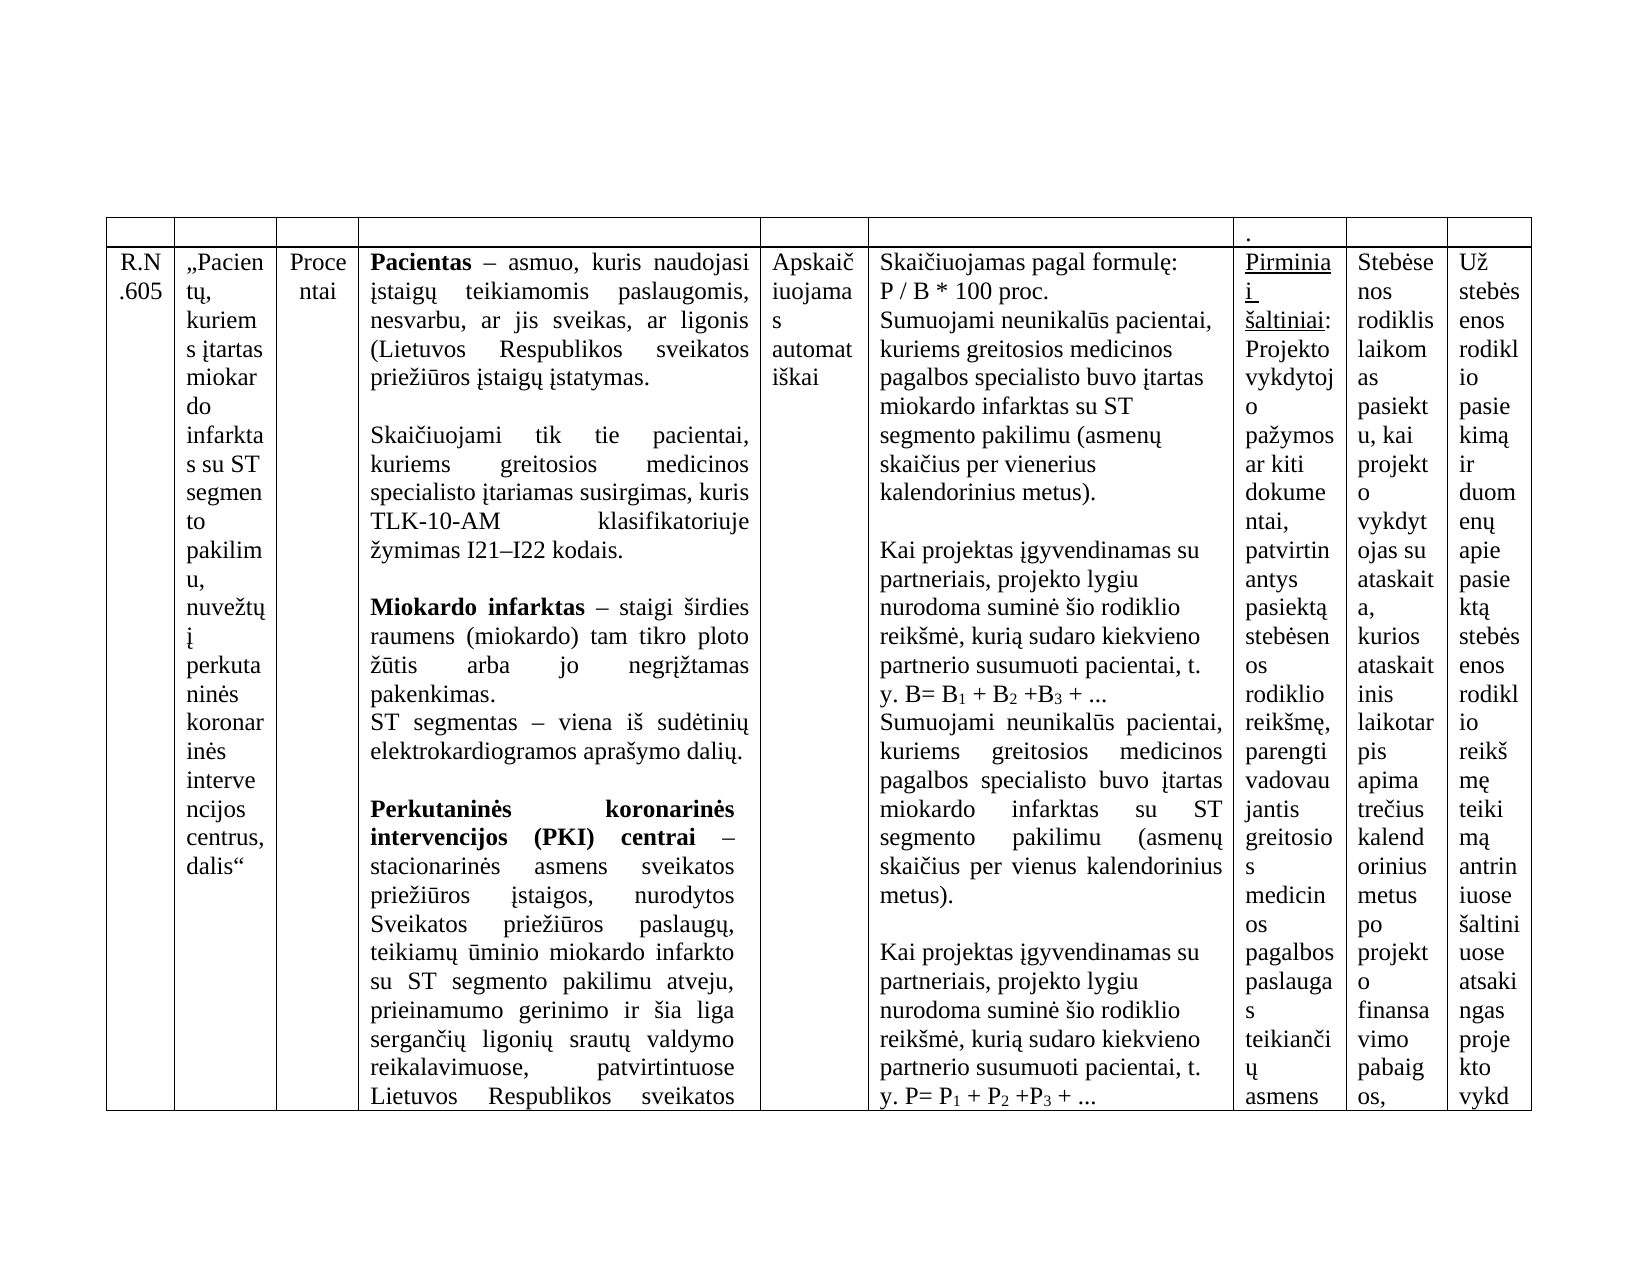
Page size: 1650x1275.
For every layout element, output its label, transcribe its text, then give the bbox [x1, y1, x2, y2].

table_cell [869, 218, 1233, 246]
table_cell „Pacientų, kuriems įtartas miokardo infarktas su ST segmento pakilimu, nuvežtų į perkutaninės koronarinės intervencijos centrus, dalis“ [175, 248, 276, 1110]
table_cell Pacientas – asmuo, kuris naudojasi įstaigų teikiamomis paslaugomis, nesvarbu, ar jis sveikas, ar ligonis (Lietuvos Respublikos sveikatos priežiūros įstaigų įstatymas. Skaičiuojami tik tie pacientai, kuriems greitosios medicinos specialisto įtariamas susirgimas, kuris TLK-10-AM klasifikatoriuje žymimas I21–I22 kodais. Miokardo infarktas – staigi širdies raumens (miokardo) tam tikro ploto žūtis arba jo negrįžtamas pakenkimas. ST segmentas – viena iš sudėtinių elektrokardiogramos aprašymo dalių. Perkutaninės koronarinės intervencijos (PKI) centrai – stacionarinės asmens sveikatos priežiūros įstaigos, nurodytos Sveikatos priežiūros paslaugų, teikiamų ūminio miokardo infarkto su ST segmento pakilimu atveju, prieinamumo gerinimo ir šia liga sergančių ligonių srautų valdymo reikalavimuose, patvirtintuose Lietuvos Respublikos sveikatos [359, 248, 760, 1110]
table_cell . [1234, 218, 1346, 246]
table_cell [107, 218, 174, 246]
table_cell Už stebėsenos rodiklio pasiekimą ir duomenų apie pasiektą stebėsenos rodiklio reikšmę teikimą antriniuose šaltiniuose atsakingas projekto vykd [1448, 248, 1531, 1110]
table_cell [277, 218, 358, 246]
table_cell Stebėsenos rodiklis laikomas pasiektu, kai projekto vykdytojas su ataskaita, kurios ataskaitinis laikotarpis apima trečius kalendorinius metus po projekto finansavimo pabaigos, [1347, 248, 1447, 1110]
table_cell Apskaičiuojamas automatiškai [761, 248, 868, 1110]
table_cell R.N.605 [107, 248, 174, 1110]
table_cell Skaičiuojamas pagal formulę: P / B * 100 proc. Sumuojami neunikalūs pacientai, kuriems greitosios medicinos pagalbos specialisto buvo įtartas miokardo infarktas su ST segmento pakilimu (asmenų skaičius per vienerius kalendorinius metus). Kai projektas įgyvendinamas su partneriais, projekto lygiu nurodoma suminė šio rodiklio reikšmė, kurią sudaro kiekvieno partnerio susumuoti pacientai, t. y. B= B1 + B2 +B3 + ... Sumuojami neunikalūs pacientai, kuriems greitosios medicinos pagalbos specialisto buvo įtartas miokardo infarktas su ST segmento pakilimu (asmenų skaičius per vienus kalendorinius metus). Kai projektas įgyvendinamas su partneriais, projekto lygiu nurodoma suminė šio rodiklio reikšmė, kurią sudaro kiekvieno partnerio susumuoti pacientai, t. y. P= P1 + P2 +P3 + ... [869, 248, 1233, 1110]
table_cell [761, 218, 868, 246]
table_cell Pirminiai šaltiniai: Projekto vykdytojo pažymos ar kiti dokumentai, patvirtinantys pasiektą stebėsenos rodiklio reikšmę, parengti vadovaujantis greitosios medicinos pagalbos paslaugas teikiančių asmens [1234, 248, 1346, 1110]
table_cell Procentai [277, 248, 358, 1110]
